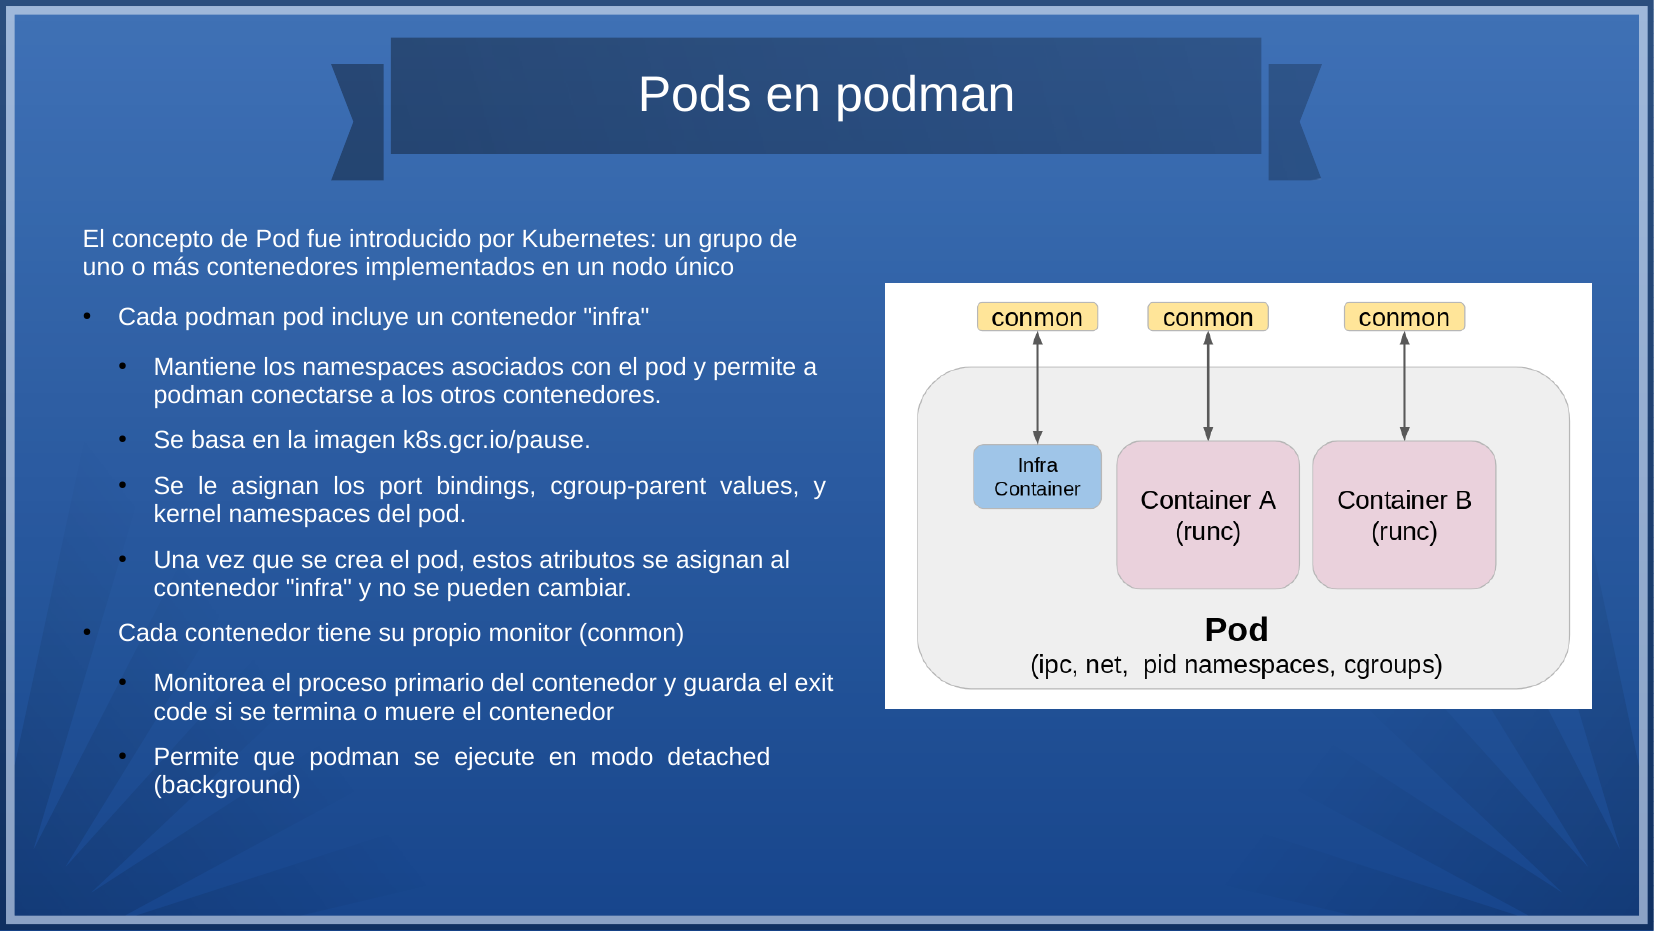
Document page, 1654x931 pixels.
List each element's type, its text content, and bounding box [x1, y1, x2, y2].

list El concepto de Pod fue introducido por Kubernetes: un grupo de uno o más contenedores implementados en un nodo único Cada podman pod incluye un contenedor "infra" Mantiene los namespaces asociados con el pod y permite a podman conectarse a los otros contenedores. Se basa en la imagen k8s.gcr.io/pause. Se le asignan los port bindings, cgroup-parent values, y kernel namespaces del pod. Una vez que se crea el pod, estos atributos se asignan al contenedor "infra" y no se pueden cambiar. Cada contenedor tiene su propio monitor (conmon) Monitorea el proceso primario del contenedor y guarda el exit code si se termina o muere el contenedor Permite que podman se ejecute en modo detached (background) [82, 224, 839, 848]
title Pods en podman [389, 35, 1264, 154]
picture [885, 283, 1592, 709]
